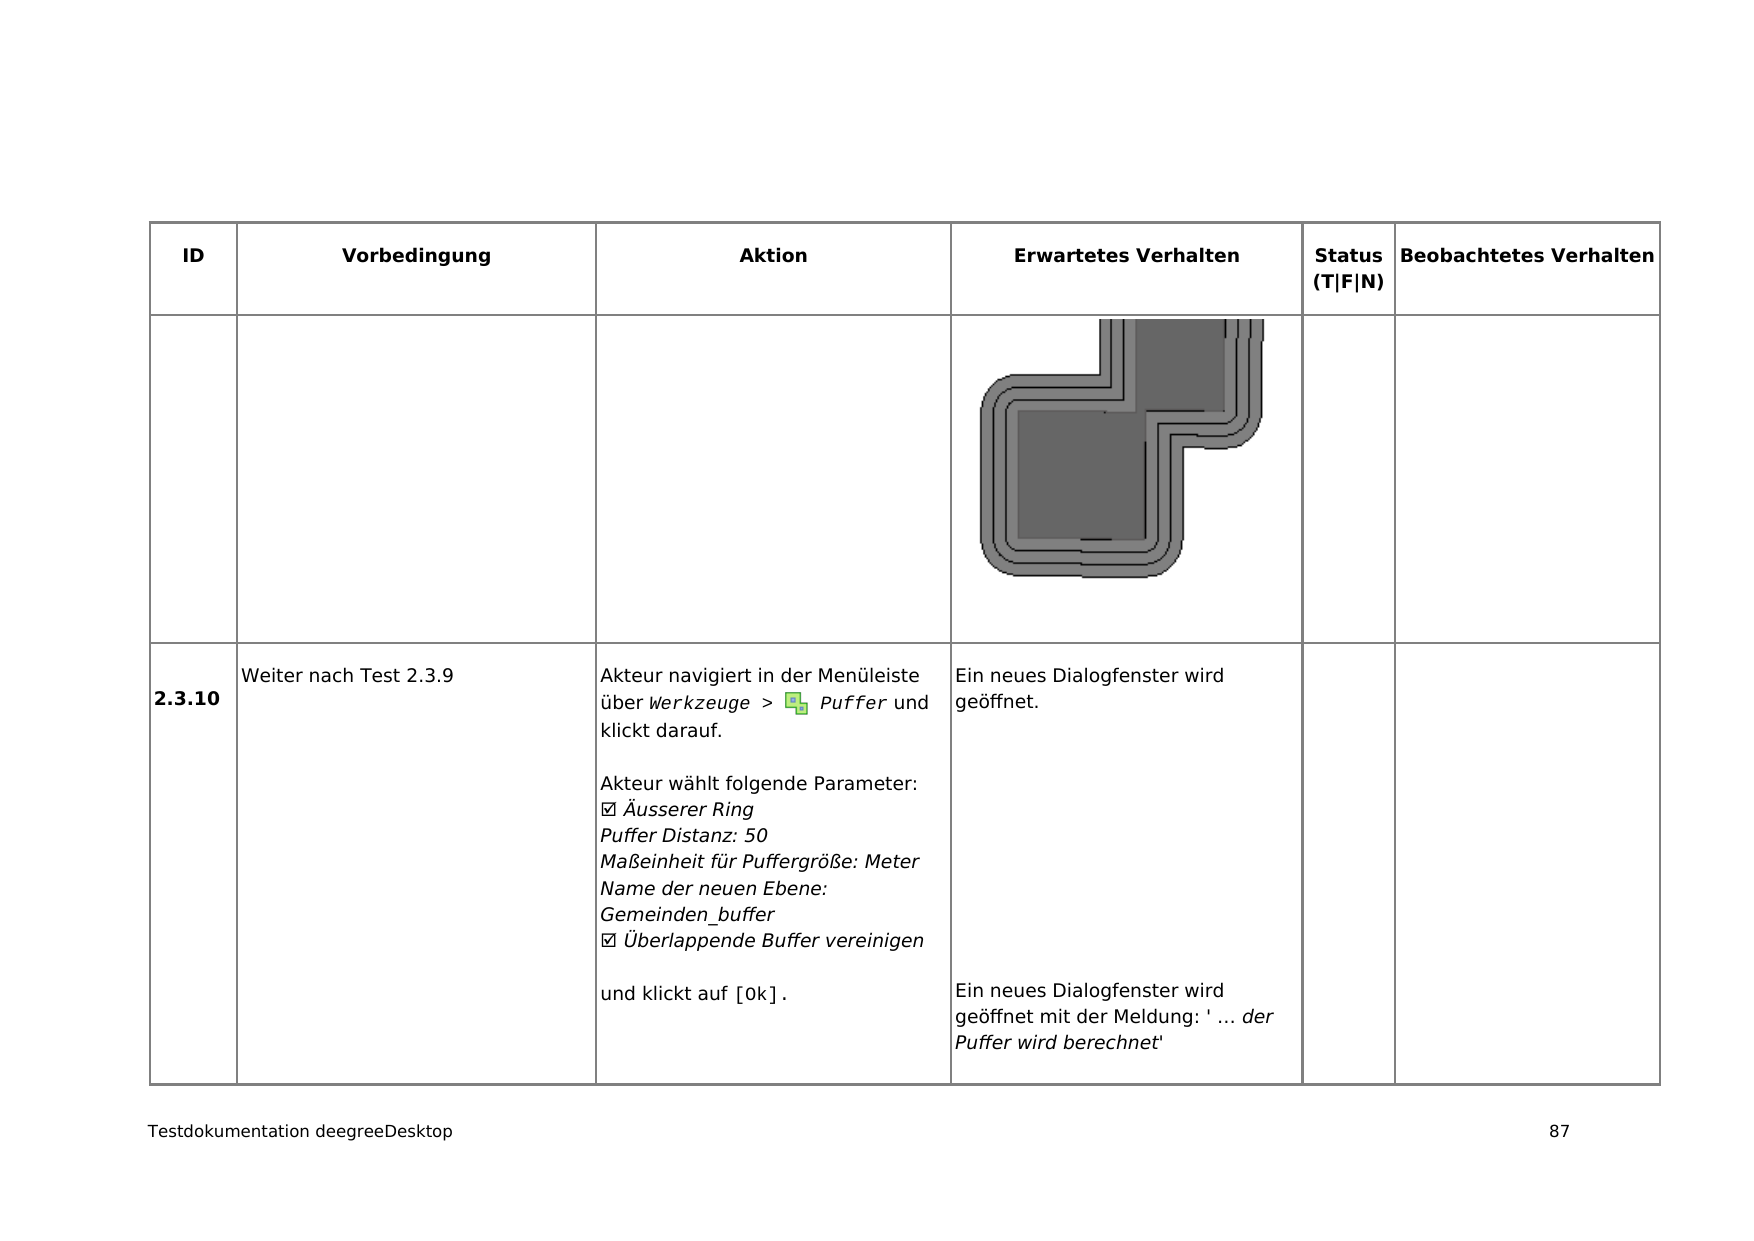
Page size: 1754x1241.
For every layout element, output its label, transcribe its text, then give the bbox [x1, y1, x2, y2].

table_cell [1304, 644, 1394, 1083]
table_cell [1396, 316, 1659, 642]
table_header Aktion [597, 224, 950, 314]
table_header ID [151, 224, 236, 314]
table_header Erwartetes Verhalten [952, 224, 1301, 314]
table_cell [1396, 644, 1659, 1083]
table_header Beobachtetes Verhalten [1396, 224, 1659, 314]
table_cell Weiter nach Test 2.3.9 [238, 644, 595, 1083]
table_cell [1304, 316, 1394, 642]
table_cell Ein neues Dialogfenster wird geöffnet. Ein neues Dialogfenster wird geöffnet mit der Meldung: ' … der Puffer wird berechnet' [952, 644, 1301, 1083]
picture [784, 691, 809, 716]
table_cell [238, 316, 595, 642]
table_cell [151, 644, 236, 1083]
table_cell [597, 316, 950, 642]
table_header Vorbedingung [238, 224, 595, 314]
table_cell [952, 316, 1301, 642]
table_header Status (T|F|N) [1304, 224, 1394, 314]
table_cell [151, 316, 236, 642]
picture [960, 319, 1294, 594]
table_cell Akteur navigiert in der Menüleiste über Werkzeuge > Puffer und klickt darauf. Akteur wählt folgende Parameter:  Äusserer Ring Puffer Distanz: 50 Maßeinheit für Puffergröße: Meter Name der neuen Ebene: Gemeinden_buffer  Überlappende Buffer vereinigen und klickt auf [Ok]. [597, 644, 950, 1083]
